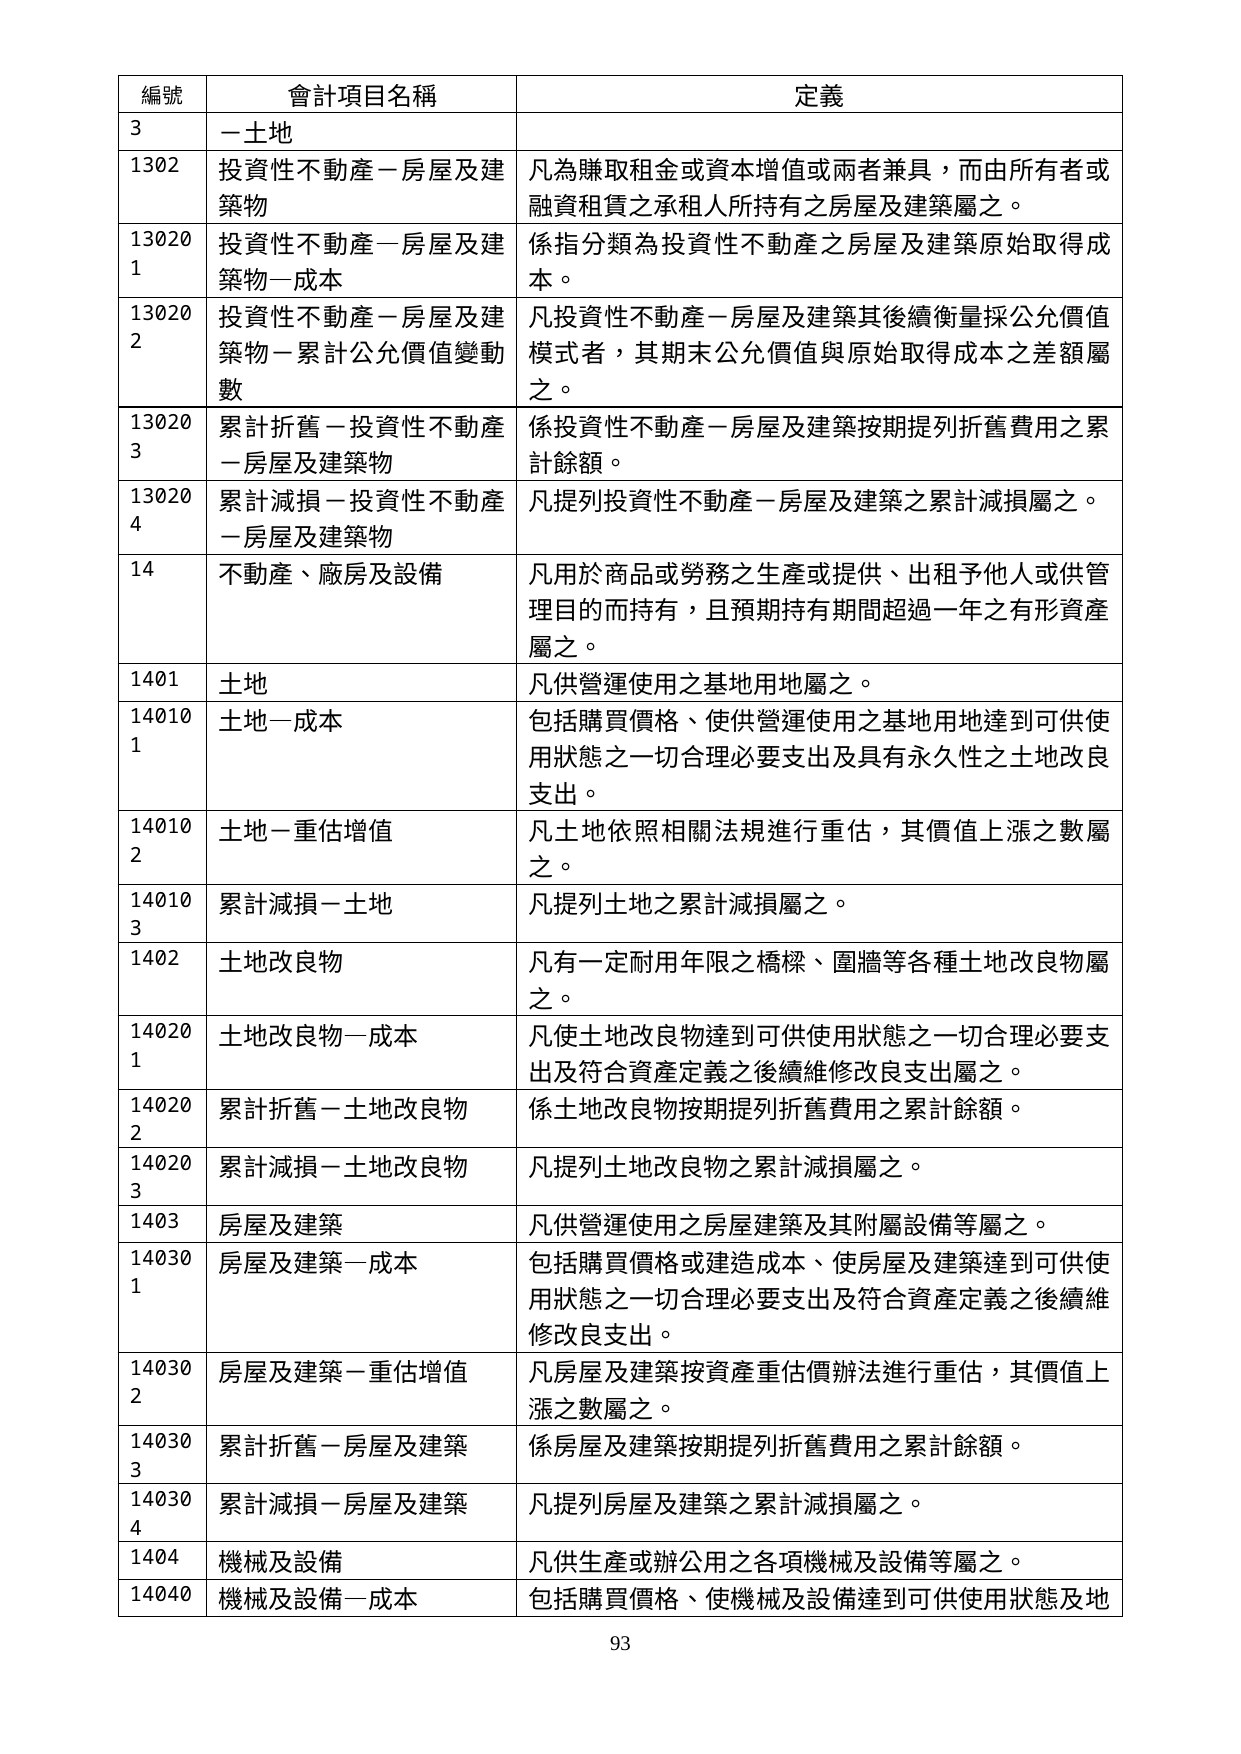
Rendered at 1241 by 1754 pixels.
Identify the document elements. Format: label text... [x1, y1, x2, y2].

table_cell 包括購買價格或建造成本、使房屋及建築達到可供使用狀態之一切合理必要支出及符合資產定義之後續維修改良支出。 [517, 1243, 1122, 1352]
table_cell 投資性不動產－房屋及建築物 [207, 151, 516, 223]
table_cell 不動產、廠房及設備 [207, 555, 516, 663]
table_cell 係房屋及建築按期提列折舊費用之累計餘額。 [517, 1426, 1122, 1483]
table_cell 累計折舊－土地改良物 [207, 1090, 516, 1147]
table_cell 140101 [119, 702, 206, 810]
table_cell 140102 [119, 811, 206, 884]
table_cell 累計減損－投資性不動產－房屋及建築物 [207, 481, 516, 553]
table_cell 房屋及建築 [207, 1206, 516, 1242]
table_cell 凡提列投資性不動產－房屋及建築之累計減損屬之。 [517, 481, 1122, 553]
table_cell 土地改良物—成本 [207, 1016, 516, 1089]
table_cell 凡供生產或辦公用之各項機械及設備等屬之。 [517, 1542, 1122, 1578]
table_cell 機械及設備—成本 [207, 1580, 516, 1616]
table_cell 土地 [207, 664, 516, 701]
table_cell 係土地改良物按期提列折舊費用之累計餘額。 [517, 1090, 1122, 1147]
table_cell 土地改良物 [207, 943, 516, 1015]
table_cell 累計減損－土地改良物 [207, 1148, 516, 1205]
table_cell 凡提列土地之累計減損屬之。 [517, 885, 1122, 942]
table_cell 凡提列房屋及建築之累計減損屬之。 [517, 1484, 1122, 1541]
table_cell 凡用於商品或勞務之生產或提供、出租予他人或供管理目的而持有，且預期持有期間超過一年之有形資產屬之。 [517, 555, 1122, 663]
table_cell 140203 [119, 1148, 206, 1205]
table_cell 1402 [119, 943, 206, 1015]
table_cell 土地－重估增值 [207, 811, 516, 884]
table_cell 140302 [119, 1353, 206, 1425]
table_cell 1302 [119, 151, 206, 223]
table_cell 140301 [119, 1243, 206, 1352]
table_cell 凡提列土地改良物之累計減損屬之。 [517, 1148, 1122, 1205]
table_cell 包括購買價格、使供營運使用之基地用地達到可供使用狀態之一切合理必要支出及具有永久性之土地改良支出。 [517, 702, 1122, 810]
table_cell 凡供營運使用之房屋建築及其附屬設備等屬之。 [517, 1206, 1122, 1242]
table_cell 投資性不動產－房屋及建築物－累計公允價值變動數 [207, 298, 516, 406]
table_cell 凡為賺取租金或資本增值或兩者兼具，而由所有者或融資租賃之承租人所持有之房屋及建築屬之。 [517, 151, 1122, 223]
table_cell 140304 [119, 1484, 206, 1541]
table_cell 凡供營運使用之基地用地屬之。 [517, 664, 1122, 701]
table_cell 14040 [119, 1580, 206, 1616]
table_header 編號 [119, 76, 206, 112]
table_cell 累計折舊－房屋及建築 [207, 1426, 516, 1483]
table_cell 130202 [119, 298, 206, 406]
table_header 會計項目名稱 [207, 76, 516, 112]
table_cell 房屋及建築－重估增值 [207, 1353, 516, 1425]
table_cell 累計折舊－投資性不動產－房屋及建築物 [207, 408, 516, 480]
table_cell 凡使土地改良物達到可供使用狀態之一切合理必要支出及符合資產定義之後續維修改良支出屬之。 [517, 1016, 1122, 1089]
table_cell 土地 [207, 113, 516, 149]
table_cell 140303 [119, 1426, 206, 1483]
table_cell 140103 [119, 885, 206, 942]
table_cell 凡投資性不動產－房屋及建築其後續衡量採公允價值模式者，其期末公允價值與原始取得成本之差額屬之。 [517, 298, 1122, 406]
table_header 定義 [517, 76, 1122, 112]
table_cell [517, 113, 1122, 149]
table_cell 3 [119, 113, 206, 149]
table_cell 14 [119, 555, 206, 663]
table_cell 130204 [119, 481, 206, 553]
table_cell 包括購買價格、使機械及設備達到可供使用狀態及地 [517, 1580, 1122, 1616]
table_cell 140202 [119, 1090, 206, 1147]
table_cell 累計減損－房屋及建築 [207, 1484, 516, 1541]
table_cell 1404 [119, 1542, 206, 1578]
table_cell 機械及設備 [207, 1542, 516, 1578]
table_cell 係指分類為投資性不動產之房屋及建築原始取得成本。 [517, 224, 1122, 297]
table_cell 1403 [119, 1206, 206, 1242]
table_cell 130201 [119, 224, 206, 297]
table_cell 1401 [119, 664, 206, 701]
table_cell 土地—成本 [207, 702, 516, 810]
table_cell 凡房屋及建築按資產重估價辦法進行重估，其價值上漲之數屬之。 [517, 1353, 1122, 1425]
table_cell 凡土地依照相關法規進行重估，其價值上漲之數屬之。 [517, 811, 1122, 884]
table_cell 累計減損－土地 [207, 885, 516, 942]
table_cell 投資性不動產—房屋及建築物—成本 [207, 224, 516, 297]
table_cell 房屋及建築—成本 [207, 1243, 516, 1352]
table_cell 係投資性不動產－房屋及建築按期提列折舊費用之累計餘額。 [517, 408, 1122, 480]
table_cell 140201 [119, 1016, 206, 1089]
table_cell 130203 [119, 408, 206, 480]
table_cell 凡有一定耐用年限之橋樑、圍牆等各種土地改良物屬之。 [517, 943, 1122, 1015]
